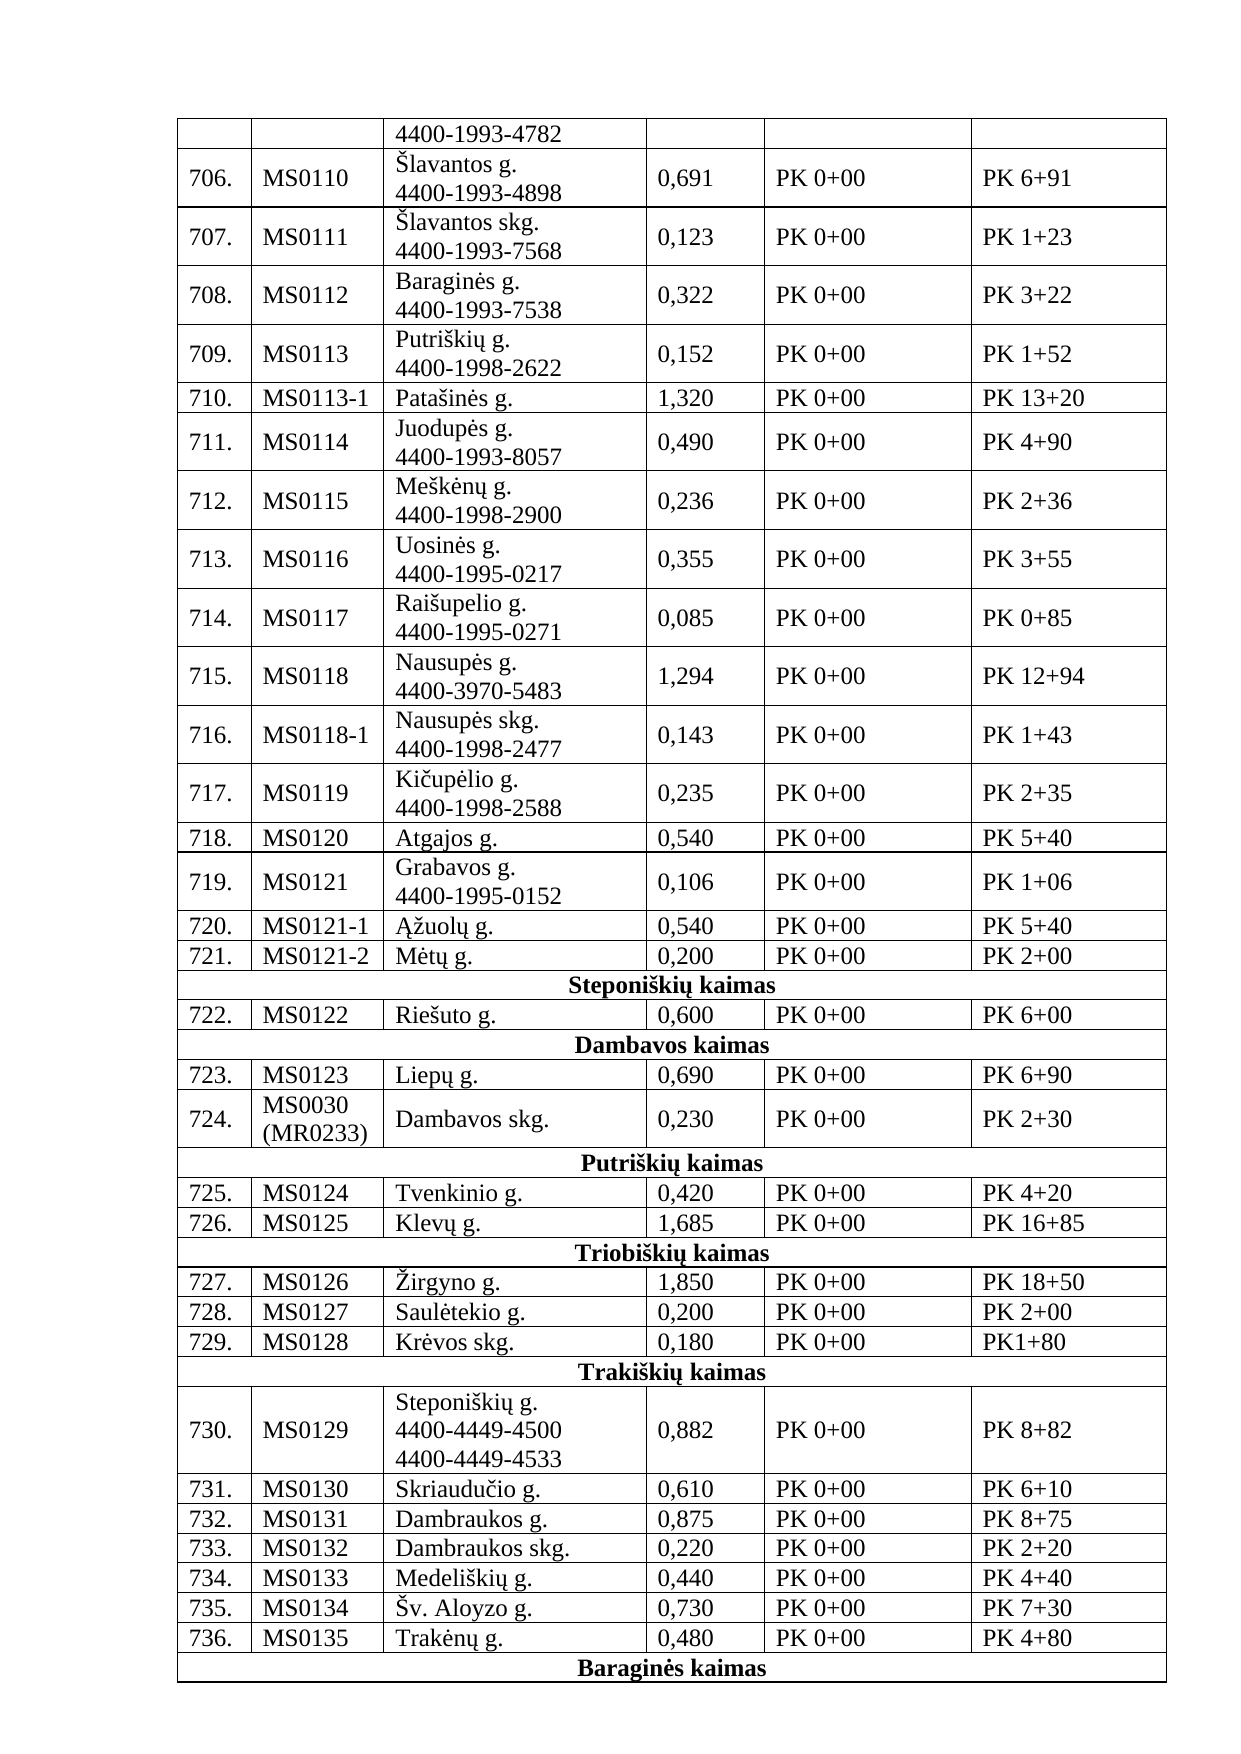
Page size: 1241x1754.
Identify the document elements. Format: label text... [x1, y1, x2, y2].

table_cell Riešuto g. [384, 1000, 646, 1029]
table_cell 0,882 [647, 1387, 764, 1473]
table_cell MS0111 [252, 208, 383, 265]
table_cell 732. [178, 1504, 251, 1532]
table_cell MS0124 [252, 1178, 383, 1207]
table_cell 712. [178, 471, 251, 529]
table_cell 731. [178, 1474, 251, 1503]
table_cell 728. [178, 1297, 251, 1326]
table_cell 729. [178, 1327, 251, 1356]
table_cell MS0118-1 [252, 706, 383, 763]
table_cell Patašinės g. [384, 383, 646, 412]
table_cell MS0113-1 [252, 383, 383, 412]
table_cell PK 0+00 [765, 266, 971, 323]
table_cell Dambavos kaimas [178, 1030, 1166, 1059]
table_cell PK 8+75 [972, 1504, 1166, 1532]
table_cell Saulėtekio g. [384, 1297, 646, 1326]
table_cell PK 2+35 [972, 764, 1166, 822]
table_cell PK 0+00 [765, 530, 971, 587]
table_cell PK 8+82 [972, 1387, 1166, 1473]
table_cell 735. [178, 1593, 251, 1622]
table_cell PK 4+90 [972, 413, 1166, 470]
table_cell PK 2+30 [972, 1090, 1166, 1147]
table_cell PK 4+40 [972, 1563, 1166, 1592]
table_cell PK 0+00 [765, 1000, 971, 1029]
table_cell 0,355 [647, 530, 764, 587]
table_cell 716. [178, 706, 251, 763]
table_cell 0,610 [647, 1474, 764, 1503]
table_cell MS0112 [252, 266, 383, 323]
table_cell MS0134 [252, 1593, 383, 1622]
table_cell PK 18+50 [972, 1268, 1166, 1296]
table_cell Krėvos skg. [384, 1327, 646, 1356]
table_cell 0,730 [647, 1593, 764, 1622]
table_cell PK 0+00 [765, 1504, 971, 1532]
table_cell Kičupėlio g. 4400-1998-2588 [384, 764, 646, 822]
table_cell PK 0+00 [765, 383, 971, 412]
table_cell Atgajos g. [384, 823, 646, 851]
table_cell PK 0+00 [765, 208, 971, 265]
table_cell 713. [178, 530, 251, 587]
table_cell PK 0+00 [765, 853, 971, 910]
table_cell PK 2+00 [972, 1297, 1166, 1326]
table_cell Putriškių g. 4400-1998-2622 [384, 325, 646, 382]
table_cell 1,320 [647, 383, 764, 412]
table_cell MS0133 [252, 1563, 383, 1592]
table_cell PK 0+00 [765, 1474, 971, 1503]
table_cell PK 6+00 [972, 1000, 1166, 1029]
table_cell PK 6+91 [972, 149, 1166, 206]
table_cell PK 0+00 [765, 1534, 971, 1562]
table_cell Nausupės skg. 4400-1998-2477 [384, 706, 646, 763]
table_cell MS0113 [252, 325, 383, 382]
table_cell 714. [178, 589, 251, 646]
table_cell Šlavantos g. 4400-1993-4898 [384, 149, 646, 206]
table_cell PK 0+00 [765, 471, 971, 529]
table_cell 0,690 [647, 1060, 764, 1089]
table_cell PK 3+55 [972, 530, 1166, 587]
table_cell 0,600 [647, 1000, 764, 1029]
table_cell PK 1+52 [972, 325, 1166, 382]
table_cell PK 2+20 [972, 1534, 1166, 1562]
table_cell Medeliškių g. [384, 1563, 646, 1592]
table_cell Baraginės g. 4400-1993-7538 [384, 266, 646, 323]
table_cell Nausupės g. 4400-3970-5483 [384, 647, 646, 704]
table_cell MS0121 [252, 853, 383, 910]
table_cell Liepų g. [384, 1060, 646, 1089]
table_cell PK 3+22 [972, 266, 1166, 323]
table_cell 733. [178, 1534, 251, 1562]
table_cell MS0127 [252, 1297, 383, 1326]
table_cell 708. [178, 266, 251, 323]
table_cell PK 0+00 [765, 706, 971, 763]
table_cell 707. [178, 208, 251, 265]
table_cell 0,143 [647, 706, 764, 763]
table_cell 710. [178, 383, 251, 412]
table_cell 718. [178, 823, 251, 851]
table_cell 734. [178, 1563, 251, 1592]
table_cell 0,540 [647, 911, 764, 940]
table_cell MS0120 [252, 823, 383, 851]
table_cell Žirgyno g. [384, 1268, 646, 1296]
table_cell PK 4+20 [972, 1178, 1166, 1207]
table_cell MS0116 [252, 530, 383, 587]
table_cell PK 7+30 [972, 1593, 1166, 1622]
table_cell PK 12+94 [972, 647, 1166, 704]
table_cell MS0123 [252, 1060, 383, 1089]
table_cell PK 0+00 [765, 1297, 971, 1326]
table_cell Baraginės kaimas [178, 1653, 1166, 1681]
table_cell Steponiškių g. 4400-4449-4500 4400-4449-4533 [384, 1387, 646, 1473]
table_cell MS0128 [252, 1327, 383, 1356]
table_cell 719. [178, 853, 251, 910]
table_cell Putriškių kaimas [178, 1148, 1166, 1177]
table_cell PK 0+00 [765, 764, 971, 822]
table_cell 0,420 [647, 1178, 764, 1207]
table_cell 0,180 [647, 1327, 764, 1356]
table_cell MS0135 [252, 1623, 383, 1652]
table_cell MS0132 [252, 1534, 383, 1562]
table_cell PK 0+00 [765, 1327, 971, 1356]
table_cell 0,123 [647, 208, 764, 265]
table_cell MS0114 [252, 413, 383, 470]
table_cell PK 0+00 [765, 1178, 971, 1207]
table_cell PK 0+00 [765, 413, 971, 470]
table_cell 1,850 [647, 1268, 764, 1296]
table_cell MS0131 [252, 1504, 383, 1532]
table_cell Tvenkinio g. [384, 1178, 646, 1207]
table_cell MS0130 [252, 1474, 383, 1503]
table_cell 0,200 [647, 941, 764, 969]
table_cell Raišupelio g. 4400-1995-0271 [384, 589, 646, 646]
table_cell 0,106 [647, 853, 764, 910]
table_cell Šlavantos skg. 4400-1993-7568 [384, 208, 646, 265]
table_cell Trakiškių kaimas [178, 1357, 1166, 1386]
table_cell 0,220 [647, 1534, 764, 1562]
table_cell 717. [178, 764, 251, 822]
table_cell MS0117 [252, 589, 383, 646]
table_cell PK 0+00 [765, 589, 971, 646]
table_cell Dambraukos g. [384, 1504, 646, 1532]
table_cell 727. [178, 1268, 251, 1296]
table_cell 0,691 [647, 149, 764, 206]
table_cell PK 0+00 [765, 941, 971, 969]
table_cell 706. [178, 149, 251, 206]
table_cell PK 6+10 [972, 1474, 1166, 1503]
table_cell 0,235 [647, 764, 764, 822]
table_cell MS0121-2 [252, 941, 383, 969]
table_cell 0,322 [647, 266, 764, 323]
table_cell 0,490 [647, 413, 764, 470]
table_cell PK 2+36 [972, 471, 1166, 529]
table_cell PK 1+43 [972, 706, 1166, 763]
table_cell MS0126 [252, 1268, 383, 1296]
table_cell PK 5+40 [972, 911, 1166, 940]
table_cell 715. [178, 647, 251, 704]
table_cell PK 6+90 [972, 1060, 1166, 1089]
table_cell PK 0+85 [972, 589, 1166, 646]
table_cell 709. [178, 325, 251, 382]
table_cell PK 0+00 [765, 1208, 971, 1237]
table_cell MS0121-1 [252, 911, 383, 940]
table_cell PK 0+00 [765, 823, 971, 851]
table_cell PK 0+00 [765, 1593, 971, 1622]
table_cell PK 2+00 [972, 941, 1166, 969]
table_cell [252, 119, 383, 148]
table_cell PK 1+23 [972, 208, 1166, 265]
table_cell PK 0+00 [765, 1623, 971, 1652]
table_cell 0,236 [647, 471, 764, 529]
table_cell 0,540 [647, 823, 764, 851]
table_cell PK 0+00 [765, 1268, 971, 1296]
table_cell MS0122 [252, 1000, 383, 1029]
table_cell PK1+80 [972, 1327, 1166, 1356]
table_cell 720. [178, 911, 251, 940]
table_cell 711. [178, 413, 251, 470]
table_cell PK 16+85 [972, 1208, 1166, 1237]
table_cell PK 1+06 [972, 853, 1166, 910]
table_cell MS0118 [252, 647, 383, 704]
table_cell PK 0+00 [765, 149, 971, 206]
table_cell 0,200 [647, 1297, 764, 1326]
table_cell MS0115 [252, 471, 383, 529]
table_cell MS0129 [252, 1387, 383, 1473]
table_cell MS0030 (MR0233) [252, 1090, 383, 1147]
table_cell Mėtų g. [384, 941, 646, 969]
table_cell Skriaudučio g. [384, 1474, 646, 1503]
table_cell PK 0+00 [765, 647, 971, 704]
table_cell [178, 119, 251, 148]
table_cell MS0125 [252, 1208, 383, 1237]
table_cell Trakėnų g. [384, 1623, 646, 1652]
table_cell 1,685 [647, 1208, 764, 1237]
table_cell Juodupės g. 4400-1993-8057 [384, 413, 646, 470]
table_cell 0,230 [647, 1090, 764, 1147]
table_cell Uosinės g. 4400-1995-0217 [384, 530, 646, 587]
table_cell Meškėnų g. 4400-1998-2900 [384, 471, 646, 529]
table_cell [647, 119, 764, 148]
table_cell Dambraukos skg. [384, 1534, 646, 1562]
table_cell 1,294 [647, 647, 764, 704]
table_cell 721. [178, 941, 251, 969]
table_cell 723. [178, 1060, 251, 1089]
table_cell PK 0+00 [765, 1387, 971, 1473]
table_cell 0,152 [647, 325, 764, 382]
table_cell MS0119 [252, 764, 383, 822]
table_cell 0,875 [647, 1504, 764, 1532]
table_cell PK 0+00 [765, 911, 971, 940]
table_cell [972, 119, 1166, 148]
table_cell Steponiškių kaimas [178, 971, 1166, 999]
table_cell 0,085 [647, 589, 764, 646]
table_cell 722. [178, 1000, 251, 1029]
table_cell PK 5+40 [972, 823, 1166, 851]
table_cell PK 0+00 [765, 325, 971, 382]
table_cell PK 0+00 [765, 1563, 971, 1592]
table_cell Klevų g. [384, 1208, 646, 1237]
table_cell 724. [178, 1090, 251, 1147]
table_cell Grabavos g. 4400-1995-0152 [384, 853, 646, 910]
table_cell MS0110 [252, 149, 383, 206]
table_cell PK 13+20 [972, 383, 1166, 412]
table_cell Šv. Aloyzo g. [384, 1593, 646, 1622]
table_cell Ąžuolų g. [384, 911, 646, 940]
table_cell 0,440 [647, 1563, 764, 1592]
table_cell 730. [178, 1387, 251, 1473]
table_cell PK 0+00 [765, 1060, 971, 1089]
table_cell Dambavos skg. [384, 1090, 646, 1147]
table_cell PK 4+80 [972, 1623, 1166, 1652]
table_cell 736. [178, 1623, 251, 1652]
table_cell 4400-1993-4782 [384, 119, 646, 148]
table_cell 0,480 [647, 1623, 764, 1652]
table_cell 726. [178, 1208, 251, 1237]
table_cell Triobiškių kaimas [178, 1238, 1166, 1266]
table_cell PK 0+00 [765, 1090, 971, 1147]
table_cell [765, 119, 971, 148]
table_cell 725. [178, 1178, 251, 1207]
